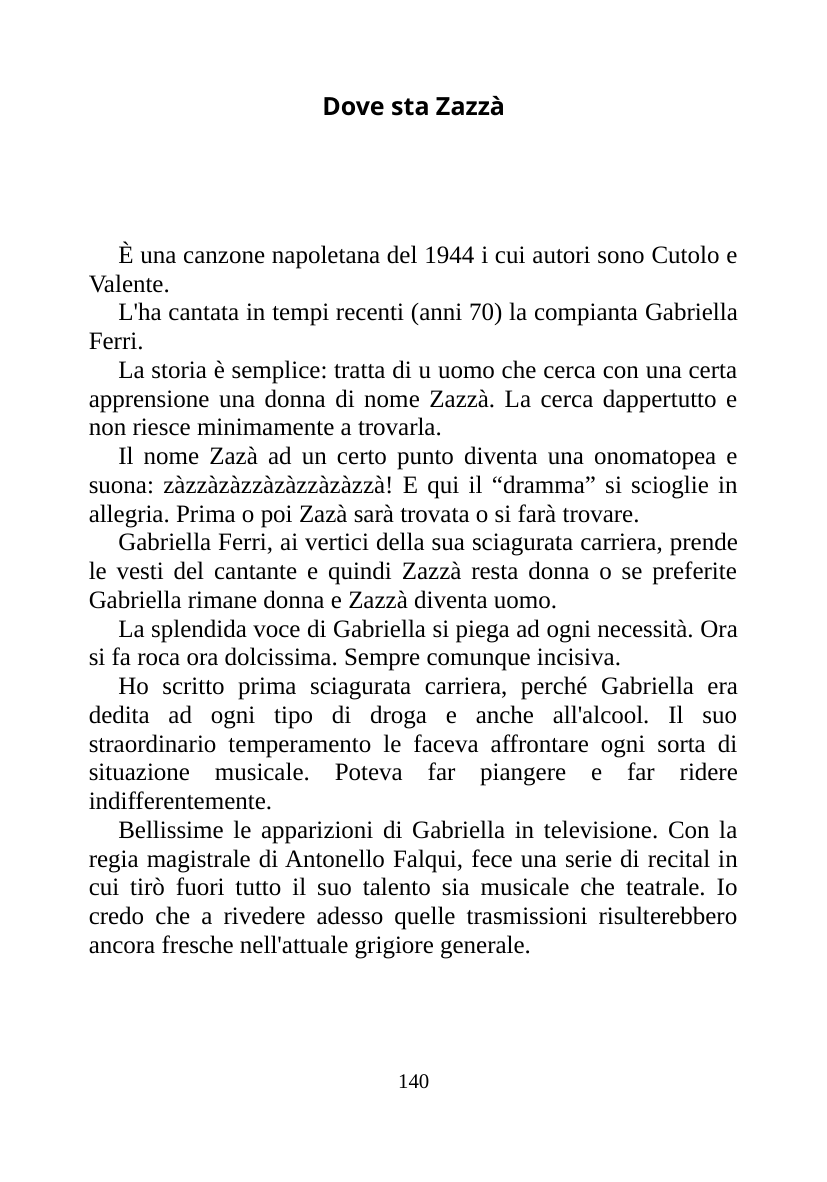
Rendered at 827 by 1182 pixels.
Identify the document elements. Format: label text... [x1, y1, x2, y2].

text La storia è semplice: tratta di u uomo che cerca con una certa apprensione una donna di nome Zazzà. La cerca dappertutto e non riesce minimamente a trovarla. [88, 355, 738, 441]
text Bellissime le apparizioni di Gabriella in televisione. Con la regia magistrale di Antonello Falqui, fece una serie di recital in cui tirò fuori tutto il suo talento sia musicale che teatrale. Io credo che a rivedere adesso quelle trasmissioni risulterebbero ancora fresche nell'attuale grigiore generale. [88, 815, 738, 959]
subtitle Dove sta Zazzà [88, 88, 738, 123]
text L'ha cantata in tempi recenti (anni 70) la compianta Gabriella Ferri. [88, 297, 738, 355]
text È una canzone napoletana del 1944 i cui autori sono Cutolo e Valente. [88, 240, 738, 297]
text Il nome Zazà ad un certo punto diventa una onomatopea e suona: zàzzàzàzzàzàzzàzàzzà! E qui il “dramma” si scioglie in allegria. Prima o poi Zazà sarà trovata o si farà trovare. [88, 441, 738, 527]
text Ho scritto prima sciagurata carriera, perché Gabriella era dedita ad ogni tipo di droga e anche all'alcool. Il suo straordinario temperamento le faceva affrontare ogni sorta di situazione musicale. Poteva far piangere e far ridere indifferentemente. [88, 671, 738, 815]
text La splendida voce di Gabriella si piega ad ogni necessità. Ora si fa roca ora dolcissima. Sempre comunque incisiva. [88, 614, 738, 671]
text Gabriella Ferri, ai vertici della sua sciagurata carriera, prende le vesti del cantante e quindi Zazzà resta donna o se preferite Gabriella rimane donna e Zazzà diventa uomo. [88, 527, 738, 614]
